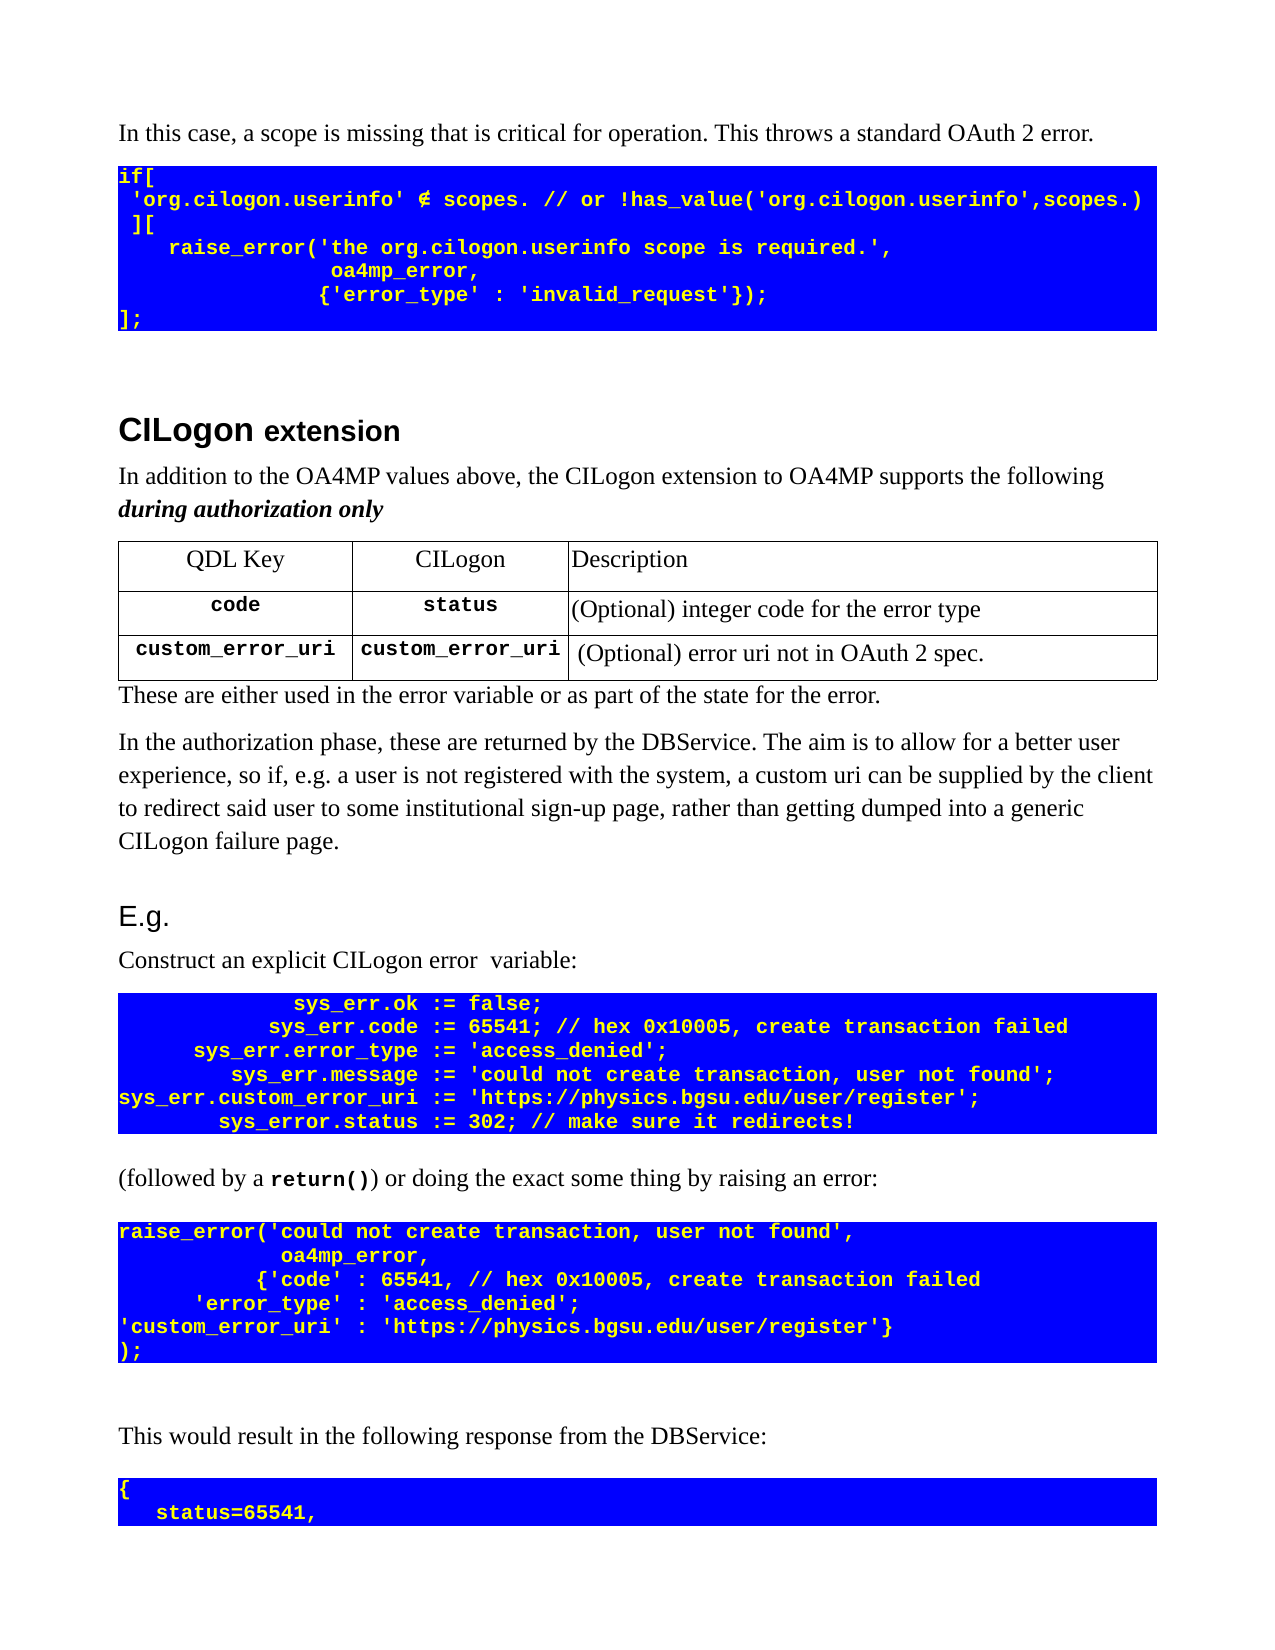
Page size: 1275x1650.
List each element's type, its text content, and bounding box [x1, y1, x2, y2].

text This would result in the following response from the DBService: [118, 1421, 1157, 1450]
text 'custom_error_uri' : 'https://physics.bgsu.edu/user/register'} [118, 1316, 1157, 1340]
text sys_err.custom_error_uri := 'https://physics.bgsu.edu/user/register'; [118, 1087, 1157, 1111]
text sys_err.error_type := 'access_denied'; [118, 1040, 1157, 1063]
table_header QDL Key [119, 542, 352, 591]
text { [118, 1478, 1157, 1502]
table_header Description [569, 542, 1157, 591]
table_cell code [119, 592, 352, 635]
text Construct an explicit CILogon error variable: [118, 945, 1157, 974]
text ][ [118, 213, 1157, 237]
table_cell custom_error_uri [119, 636, 352, 679]
text These are either used in the error variable or as part of the state for the error. [118, 681, 1157, 708]
text sys_err.message := 'could not create transaction, user not found'; [118, 1063, 1157, 1087]
subtitle E.g. [118, 899, 1157, 932]
text In addition to the OA4MP values above, the CILogon extension to OA4MP supports the following during authorization only [118, 461, 1157, 522]
text ); [118, 1340, 1157, 1363]
table_cell (Optional) error uri not in OAuth 2 spec. [569, 636, 1157, 679]
text status=65541, [118, 1502, 1157, 1526]
text raise_error('could not create transaction, user not found', [118, 1222, 1157, 1245]
text if[ 'org.cilogon.userinfo' ∉ scopes. // or !has_value('org.cilogon.userinfo',scopes.) [118, 166, 1157, 213]
table_cell custom_error_uri [353, 636, 568, 679]
text oa4mp_error, {'error_type' : 'invalid_request'}); ]; [118, 260, 1157, 331]
text In this case, a scope is missing that is critical for operation. This throws a standard OAuth 2 error. [118, 118, 1157, 147]
text (followed by a return()) or doing the exact some thing by raising an error: [118, 1163, 1157, 1193]
text sys_err.code := 65541; // hex 0x10005, create transaction failed [118, 1016, 1157, 1040]
table_cell (Optional) integer code for the error type [569, 592, 1157, 635]
text 'error_type' : 'access_denied'; [118, 1292, 1157, 1316]
text raise_error('the org.cilogon.userinfo scope is required.', [118, 237, 1157, 260]
table_cell status [353, 592, 568, 635]
text oa4mp_error, [118, 1245, 1157, 1269]
text {'code' : 65541, // hex 0x10005, create transaction failed [118, 1269, 1157, 1292]
text sys_error.status := 302; // make sure it redirects! [118, 1111, 1157, 1134]
subtitle CILogon extension [118, 409, 1157, 448]
text In the authorization phase, these are returned by the DBService. The aim is to allow for a better user experience, so if, e.g. a user is not registered with the system, a custom uri can be supplied by the client to redirect said user to some institutional sign-up page, rather than getting dumped into a generic CILogon failure page. [118, 727, 1157, 855]
text sys_err.ok := false; [118, 993, 1157, 1016]
table_header CILogon [353, 542, 568, 591]
